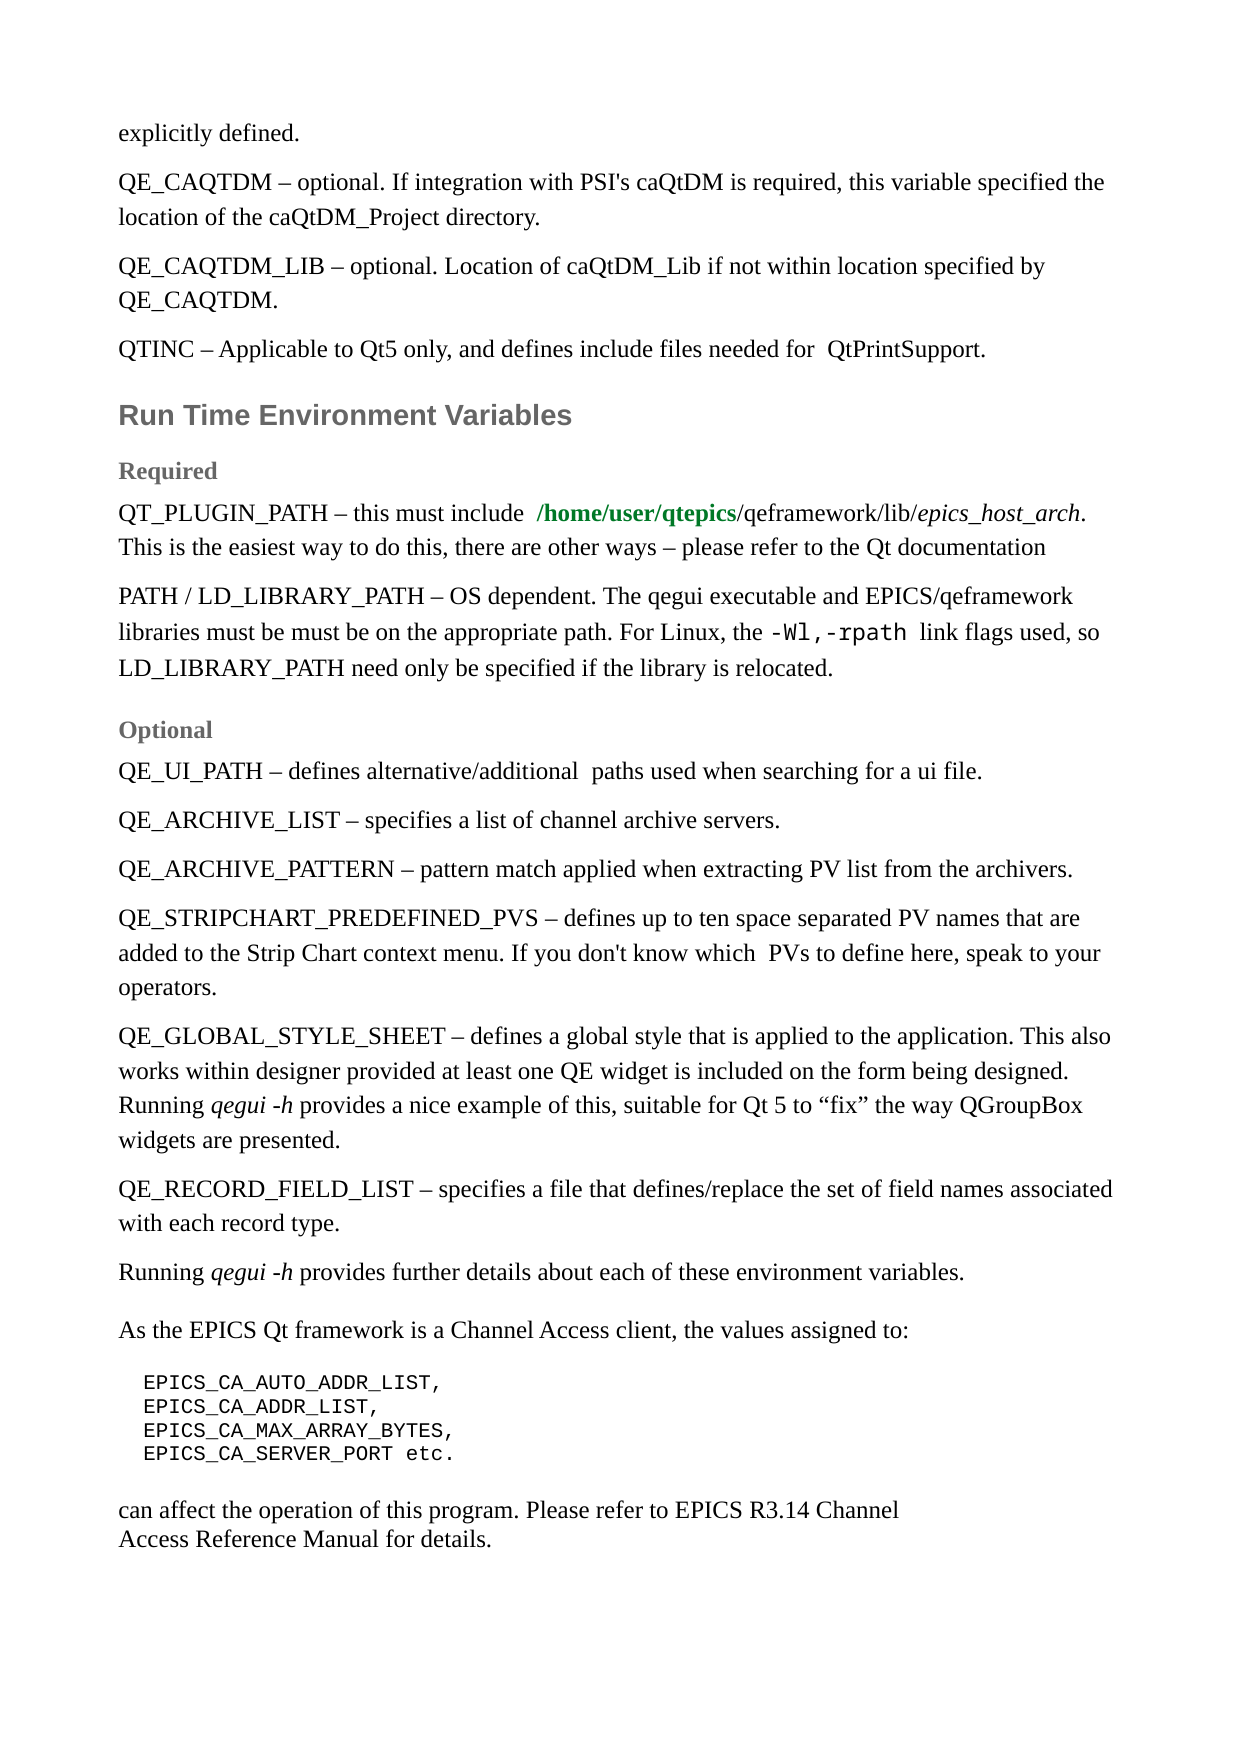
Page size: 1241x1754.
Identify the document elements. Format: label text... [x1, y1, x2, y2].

text QT_PLUGIN_PATH – this must include /home/user/qtepics/qeframework/lib/epics_host_arch. This is the easiest way to do this, there are other ways – please refer to the Qt documentation [118, 498, 1122, 561]
text QE_RECORD_FIELD_LIST – specifies a file that defines/replace the set of field names associated with each record type. [118, 1174, 1122, 1237]
text EPICS_CA_SERVER_PORT etc. [118, 1443, 1122, 1467]
text As the EPICS Qt framework is a Channel Access client, the values assigned to: [118, 1315, 1122, 1343]
text QE_ARCHIVE_PATTERN – pattern match applied when extracting PV list from the archivers. [118, 854, 1122, 883]
text can affect the operation of this program. Please refer to EPICS R3.14 Channel [118, 1496, 1122, 1524]
text EPICS_CA_AUTO_ADDR_LIST, [118, 1372, 1122, 1396]
text PATH / LD_LIBRARY_PATH – OS dependent. The qegui executable and EPICS/qeframework libraries must be must be on the appropriate path. For Linux, the -Wl,-rpath link flags used, so LD_LIBRARY_PATH need only be specified if the library is relocated. [118, 581, 1122, 682]
text QE_UI_PATH – defines alternative/additional paths used when searching for a ui file. [118, 756, 1122, 785]
text QE_GLOBAL_STYLE_SHEET – defines a global style that is applied to the application. This also works within designer provided at least one QE widget is included on the form being designed. Running qegui -h provides a nice example of this, suitable for Qt 5 to “fix” the way QGroupBox widgets are presented. [118, 1021, 1122, 1153]
text QTINC – Applicable to Qt5 only, and defines include files needed for QtPrintSupport. [118, 334, 1122, 363]
subtitle Run Time Environment Variables [118, 398, 1122, 431]
text Running qegui -h provides further details about each of these environment variables. [118, 1257, 1122, 1286]
text QE_CAQTDM_LIB – optional. Location of caQtDM_Lib if not within location specified by QE_CAQTDM. [118, 251, 1122, 314]
text QE_ARCHIVE_LIST – specifies a list of channel archive servers. [118, 805, 1122, 834]
text EPICS_CA_ADDR_LIST, [118, 1396, 1122, 1419]
text QE_STRIPCHART_PREDEFINED_PVS – defines up to ten space separated PV names that are added to the Strip Chart context menu. If you don't know which PVs to define here, speak to your operators. [118, 903, 1122, 1001]
subtitle Required [118, 456, 1122, 485]
text EPICS_CA_MAX_ARRAY_BYTES, [118, 1419, 1122, 1443]
text Access Reference Manual for details. [118, 1524, 1122, 1553]
text QE_CAQTDM – optional. If integration with PSI's caQtDM is required, this variable specified the location of the caQtDM_Project directory. [118, 167, 1122, 230]
text explicitly defined. [118, 118, 1122, 147]
subtitle Optional [118, 715, 1122, 743]
